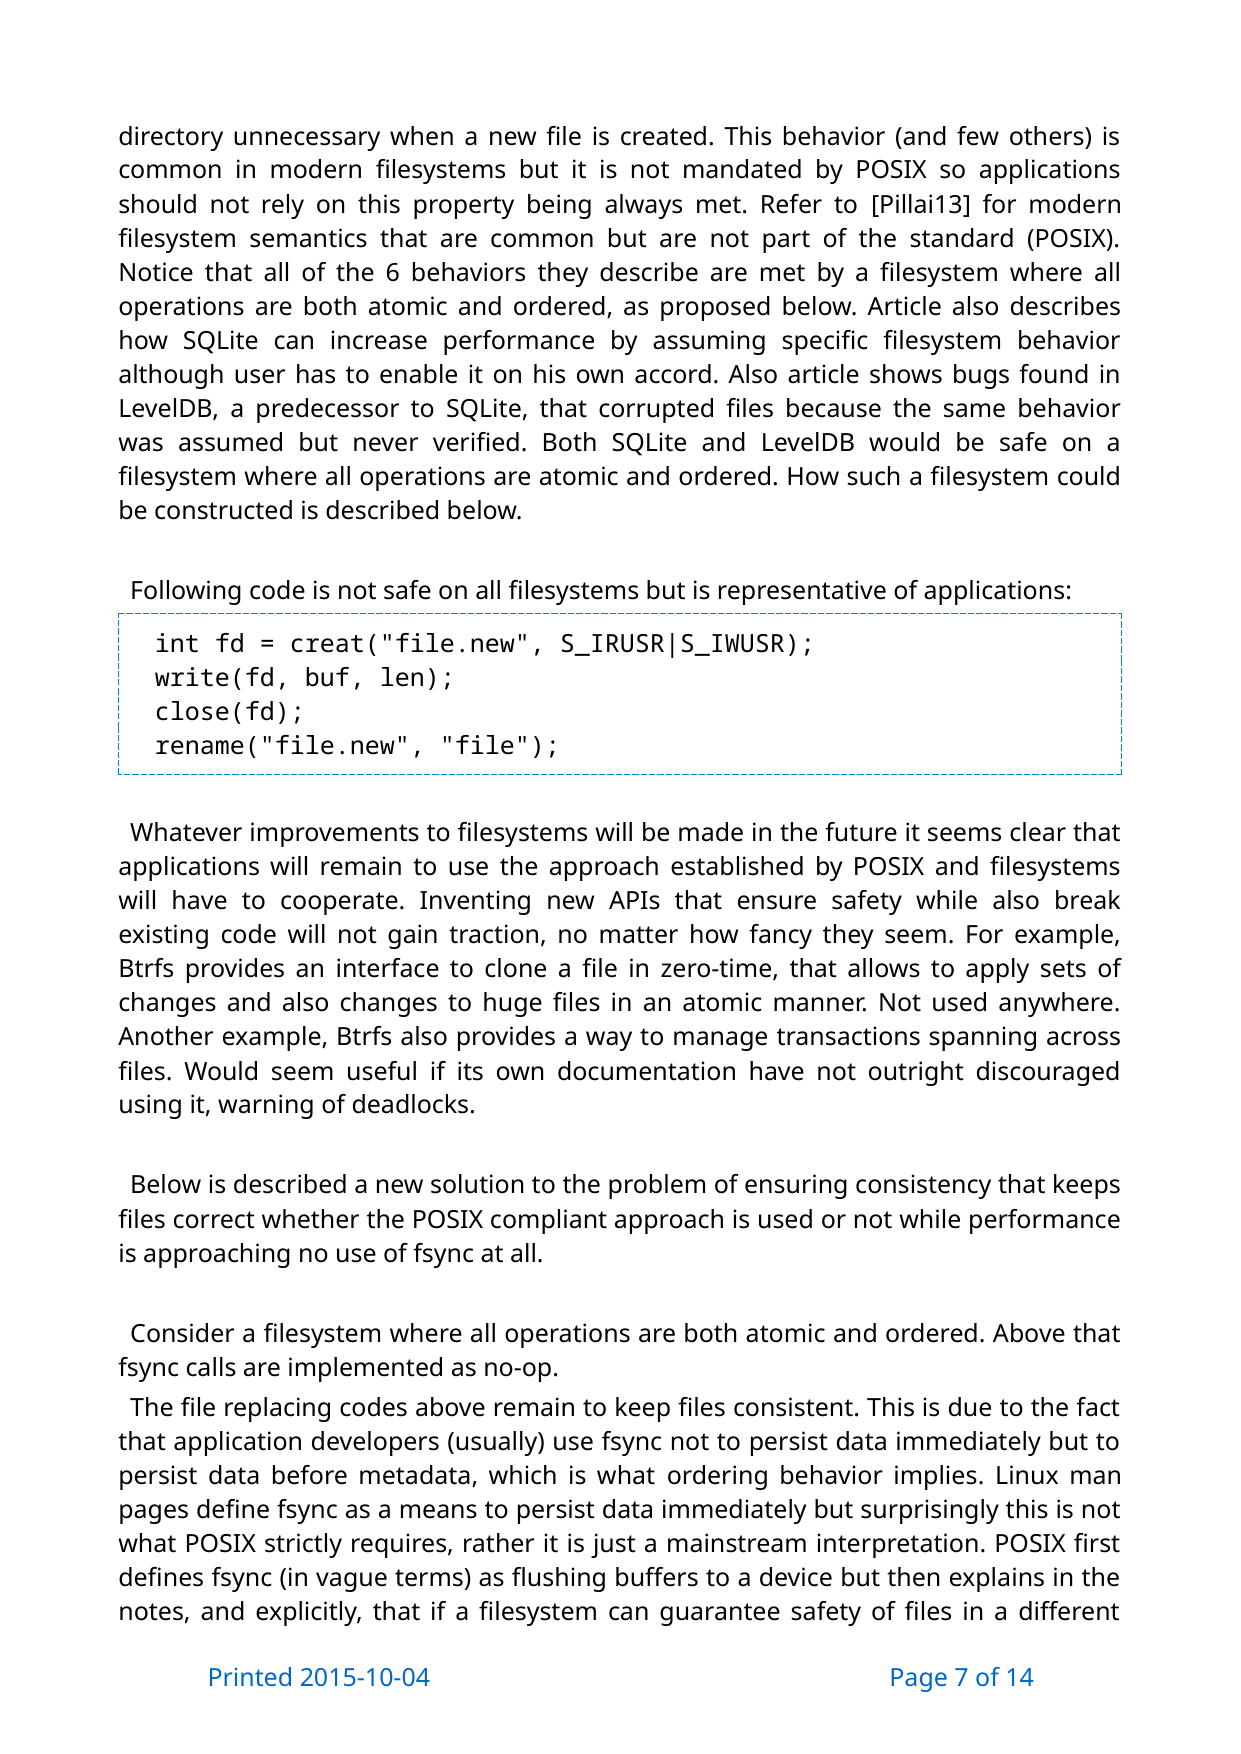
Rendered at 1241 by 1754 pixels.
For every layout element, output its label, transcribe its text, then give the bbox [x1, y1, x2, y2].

text write(fd, buf, len); [118, 647, 1122, 681]
text Following code is not safe on all filesystems but is representative of applications: [118, 573, 1122, 607]
text Consider a filesystem where all operations are both atomic and ordered. Above that fsync calls are implemented as no-op. [118, 1315, 1122, 1383]
text directory unnecessary when a new file is created. This behavior (and few others) is common in modern filesystems but it is not mandated by POSIX so applications should not rely on this property being always met. Refer to [Pillai13] for modern filesystem semantics that are common but are not part of the standard (POSIX). Notice that all of the 6 behaviors they describe are met by a filesystem where all operations are both atomic and ordered, as proposed below. Article also describes how SQLite can increase performance by assuming specific filesystem behavior although user has to enable it on his own accord. Also article shows bugs found in LevelDB, a predecessor to SQLite, that corrupted files because the same behavior was assumed but never verified. Both SQLite and LevelDB would be safe on a filesystem where all operations are atomic and ordered. How such a filesystem could be constructed is described below. [118, 118, 1122, 527]
text The file replacing codes above remain to keep files consistent. This is due to the fact that application developers (usually) use fsync not to persist data immediately but to persist data before metadata, which is what ordering behavior implies. Linux man pages define fsync as a means to persist data immediately but surprisingly this is not what POSIX strictly requires, rather it is just a mainstream interpretation. POSIX first defines fsync (in vague terms) as flushing buffers to a device but then explains in the notes, and explicitly, that if a filesystem can guarantee safety of files in a different [118, 1389, 1122, 1628]
text close(fd); [118, 681, 1122, 715]
text int fd = creat("file.new", S_IRUSR|S_IWUSR); [118, 613, 1122, 647]
text Whatever improvements to filesystems will be made in the future it seems clear that applications will remain to use the approach established by POSIX and filesystems will have to cooperate. Inventing new APIs that ensure safety while also break existing code will not gain traction, no matter how fancy they seem. For example, Btrfs provides an interface to clone a file in zero-time, that allows to apply sets of changes and also changes to huge files in an atomic manner. Not used anywhere. Another example, Btrfs also provides a way to manage transactions spanning across files. Would seem useful if its own documentation have not outright discouraged using it, warning of deadlocks. [118, 815, 1122, 1121]
text Below is described a new solution to the problem of ensuring consistency that keeps files correct whether the POSIX compliant approach is used or not while performance is approaching no use of fsync at all. [118, 1167, 1122, 1269]
text rename("file.new", "file"); [118, 715, 1122, 775]
